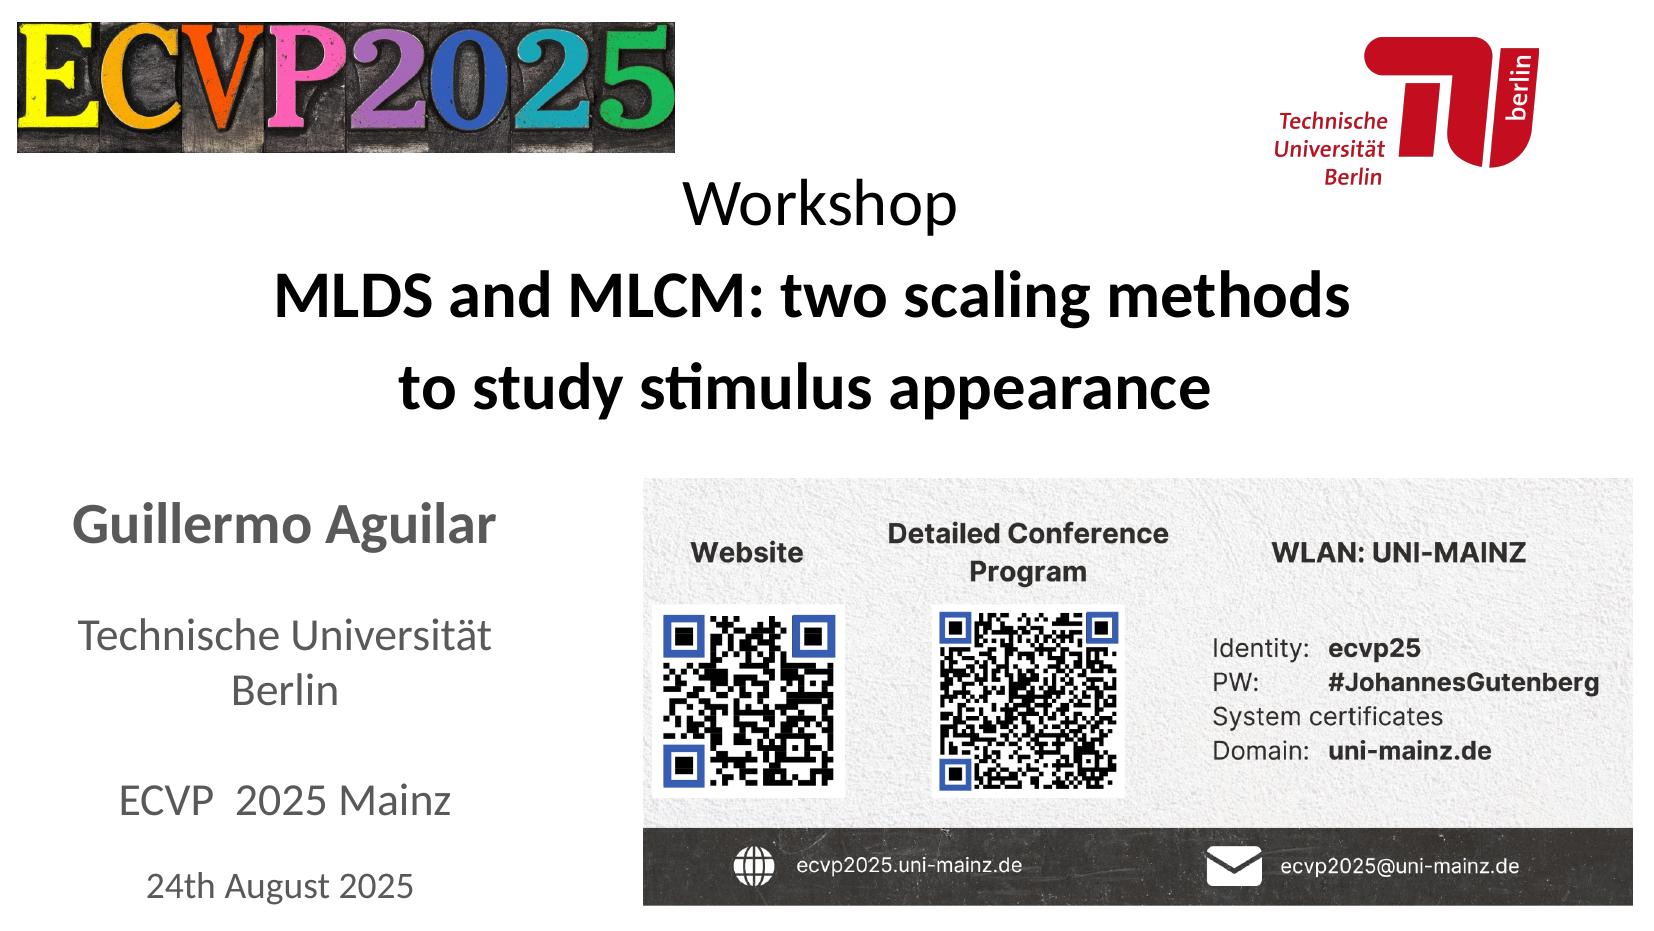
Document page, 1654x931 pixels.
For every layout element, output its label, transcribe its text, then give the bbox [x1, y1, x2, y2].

picture [1275, 37, 1539, 185]
picture [17, 22, 676, 153]
title Workshop MLDS and MLCM: two scaling methods to study stimulus appearance [65, 193, 1576, 438]
subtitle 24th August 2025 [92, 859, 468, 931]
picture [643, 478, 1633, 906]
text_box Guillermo Aguilar Technische Universität Berlin ECVP 2025 Mainz [31, 469, 539, 859]
